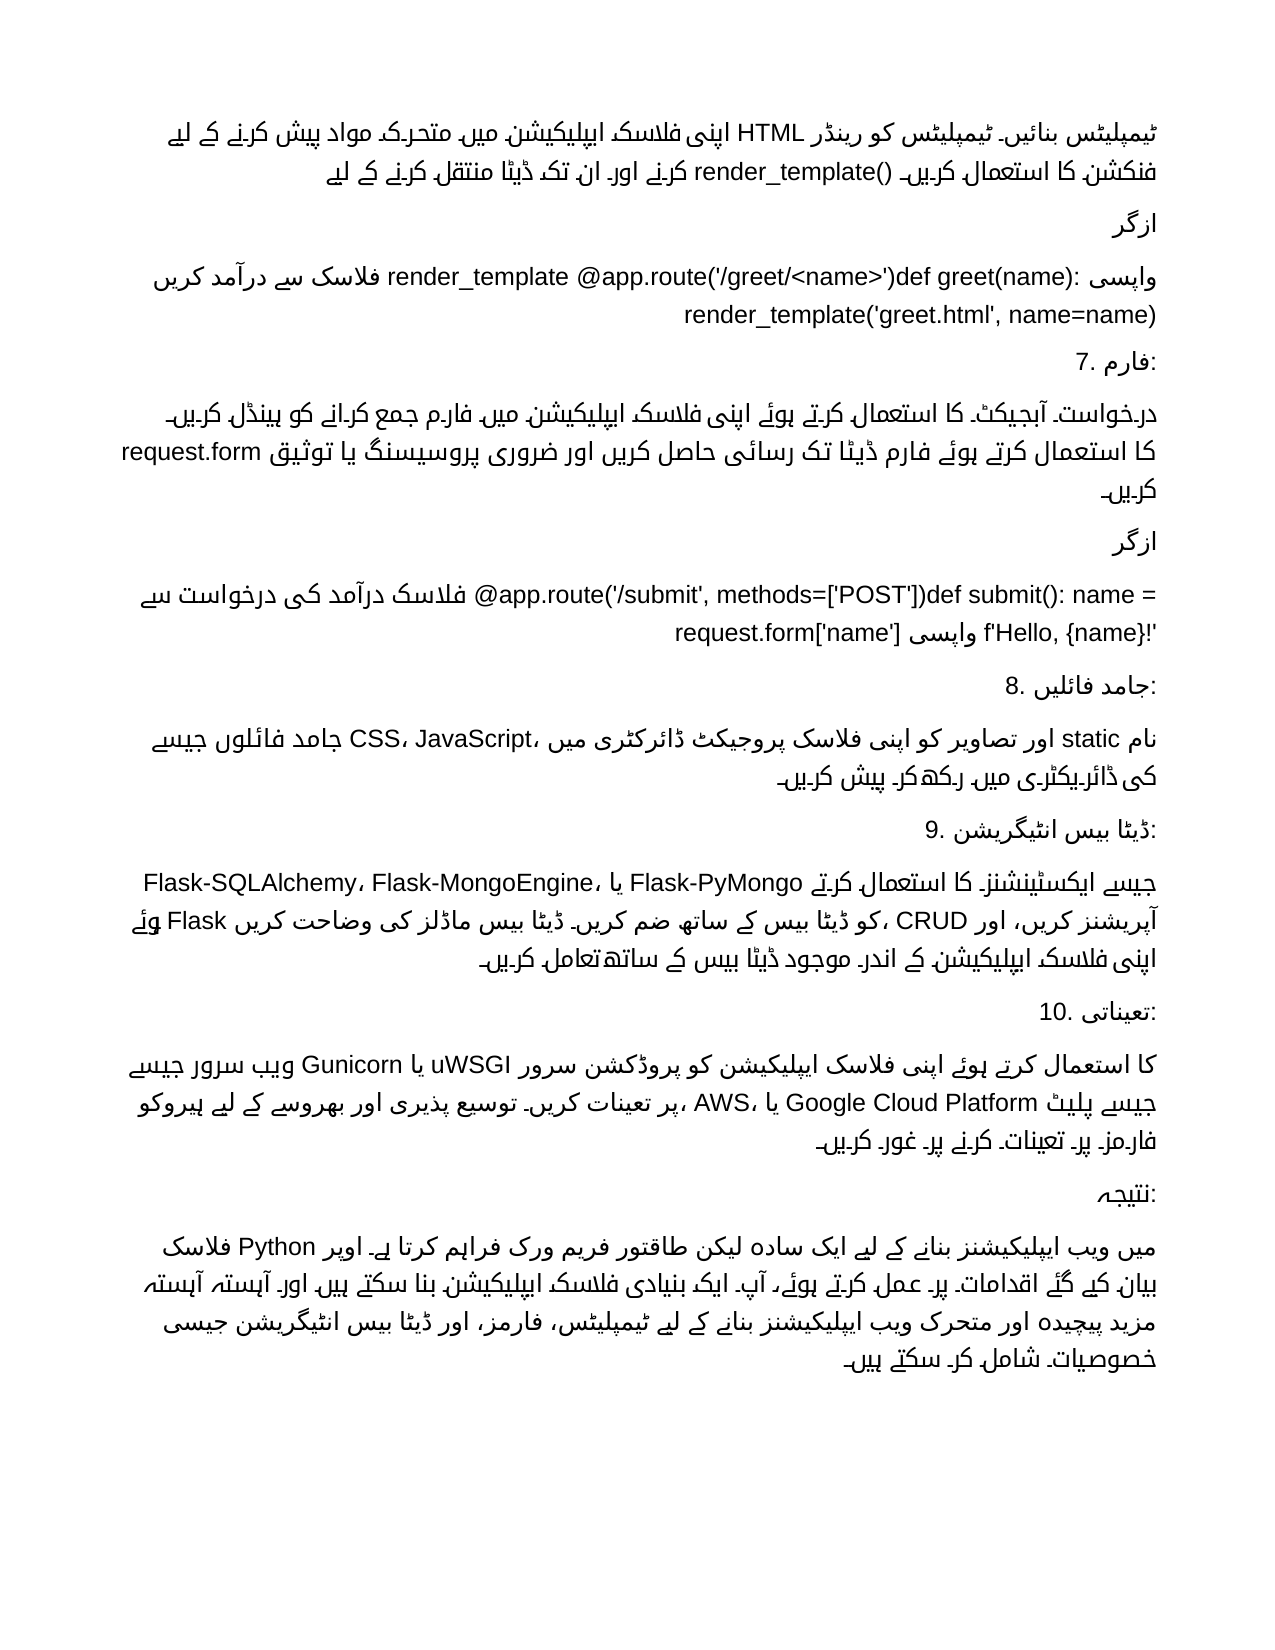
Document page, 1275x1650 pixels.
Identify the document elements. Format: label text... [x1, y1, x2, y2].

text فلاسک سے درآمد کریں render_template @app.route('/greet/<name>')def greet(name): واپسی render_template('greet.html', name=name) [118, 262, 1157, 328]
text Flask-SQLAlchemy، Flask-MongoEngine، یا Flask-PyMongo جیسے ایکسٹینشنز کا استعمال کرتے ہوئے Flask کو ڈیٹا بیس کے ساتھ ضم کریں۔ ڈیٹا بیس ماڈلز کی وضاحت کریں، CRUD آپریشنز کریں، اور اپنی فلاسک ایپلیکیشن کے اندر موجود ڈیٹا بیس کے ساتھ تعامل کریں۔ [118, 868, 1157, 977]
text فلاسک درآمد کی درخواست سے @app.route('/submit', methods=['POST'])def submit(): name = request.form['name'] واپسی f'Hello, {name}!' [118, 580, 1157, 651]
text جامد فائلوں جیسے CSS، JavaScript، اور تصاویر کو اپنی فلاسک پروجیکٹ ڈائرکٹری میں static نام کی ڈائریکٹری میں رکھ کر پیش کریں۔ [118, 724, 1157, 795]
text اپنی فلاسک ایپلیکیشن میں متحرک مواد پیش کرنے کے لیے HTML ٹیمپلیٹس بنائیں۔ ٹیمپلیٹس کو رینڈر کرنے اور ان تک ڈیٹا منتقل کرنے کے لیے render_template() فنکشن کا استعمال کریں۔ [118, 118, 1157, 190]
text 8. جامد فائلیں: [118, 671, 1157, 704]
text ازگر [118, 210, 1157, 242]
text 10. تعیناتی: [118, 997, 1157, 1030]
text فلاسک Python میں ویب ایپلیکیشنز بنانے کے لیے ایک سادہ لیکن طاقتور فریم ورک فراہم کرتا ہے۔ اوپر بیان کیے گئے اقدامات پر عمل کرتے ہوئے، آپ ایک بنیادی فلاسک ایپلیکیشن بنا سکتے ہیں اور آہستہ آہستہ مزید پیچیدہ اور متحرک ویب ایپلیکیشنز بنانے کے لیے ٹیمپلیٹس، فارمز، اور ڈیٹا بیس انٹیگریشن جیسی خصوصیات شامل کر سکتے ہیں۔ [118, 1232, 1157, 1378]
text ازگر [118, 528, 1157, 560]
text درخواست آبجیکٹ کا استعمال کرتے ہوئے اپنی فلاسک ایپلیکیشن میں فارم جمع کرانے کو ہینڈل کریں۔ request.form کا استعمال کرتے ہوئے فارم ڈیٹا تک رسائی حاصل کریں اور ضروری پروسیسنگ یا توثیق کریں۔ [118, 401, 1157, 508]
text نتیجہ: [118, 1179, 1157, 1212]
text ویب سرور جیسے Gunicorn یا uWSGI کا استعمال کرتے ہوئے اپنی فلاسک ایپلیکیشن کو پروڈکشن سرور پر تعینات کریں۔ توسیع پذیری اور بھروسے کے لیے ہیروکو، AWS، یا Google Cloud Platform جیسے پلیٹ فارمز پر تعینات کرنے پر غور کریں۔ [118, 1050, 1157, 1159]
text 9. ڈیٹا بیس انٹیگریشن: [118, 814, 1157, 848]
text 7. فارم: [118, 347, 1157, 381]
